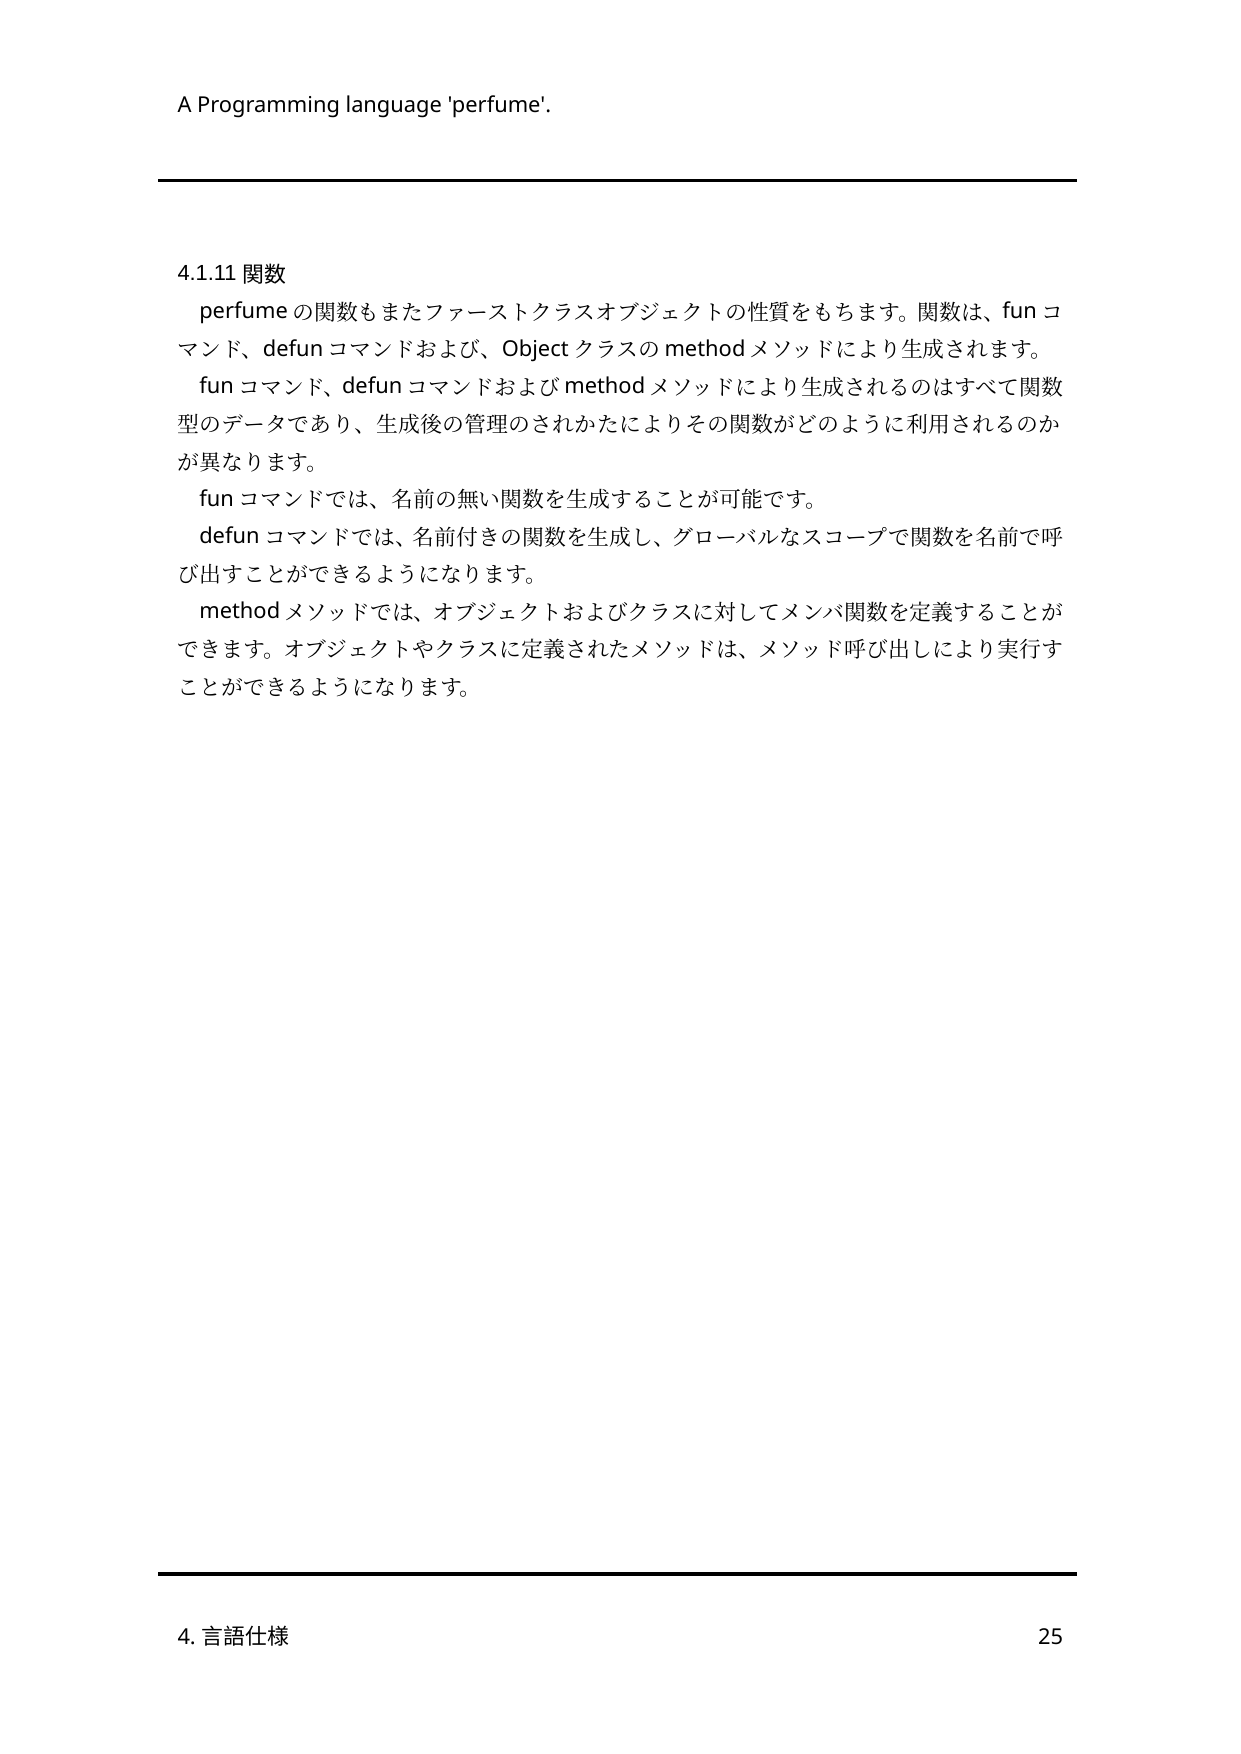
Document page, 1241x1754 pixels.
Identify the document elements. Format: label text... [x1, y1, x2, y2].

text methodメソッドでは、オブジェクトおよびクラスに対してメンバ関数を定義することができます。オブジェクトやクラスに定義されたメソッドは、メソッド呼び出しにより実行すことができるようになります。 [177, 592, 1063, 704]
text perfumeの関数もまたファーストクラスオブジェクトの性質をもちます。関数は、funコマンド、defunコマンドおよび、Objectクラスのmethodメソッドにより生成されます。 [177, 292, 1063, 367]
text funコマンドでは、名前の無い関数を生成することが可能です。 [177, 479, 1063, 517]
text defunコマンドでは、名前付きの関数を生成し、グローバルなスコープで関数を名前で呼び出すことができるようになります。 [177, 517, 1063, 592]
text funコマンド、defunコマンドおよびmethodメソッドにより生成されるのはすべて関数型のデータであり、生成後の管理のされかたによりその関数がどのように利用されるのかが異なります。 [177, 367, 1063, 479]
subtitle 4.1.11 関数 [177, 254, 1063, 292]
